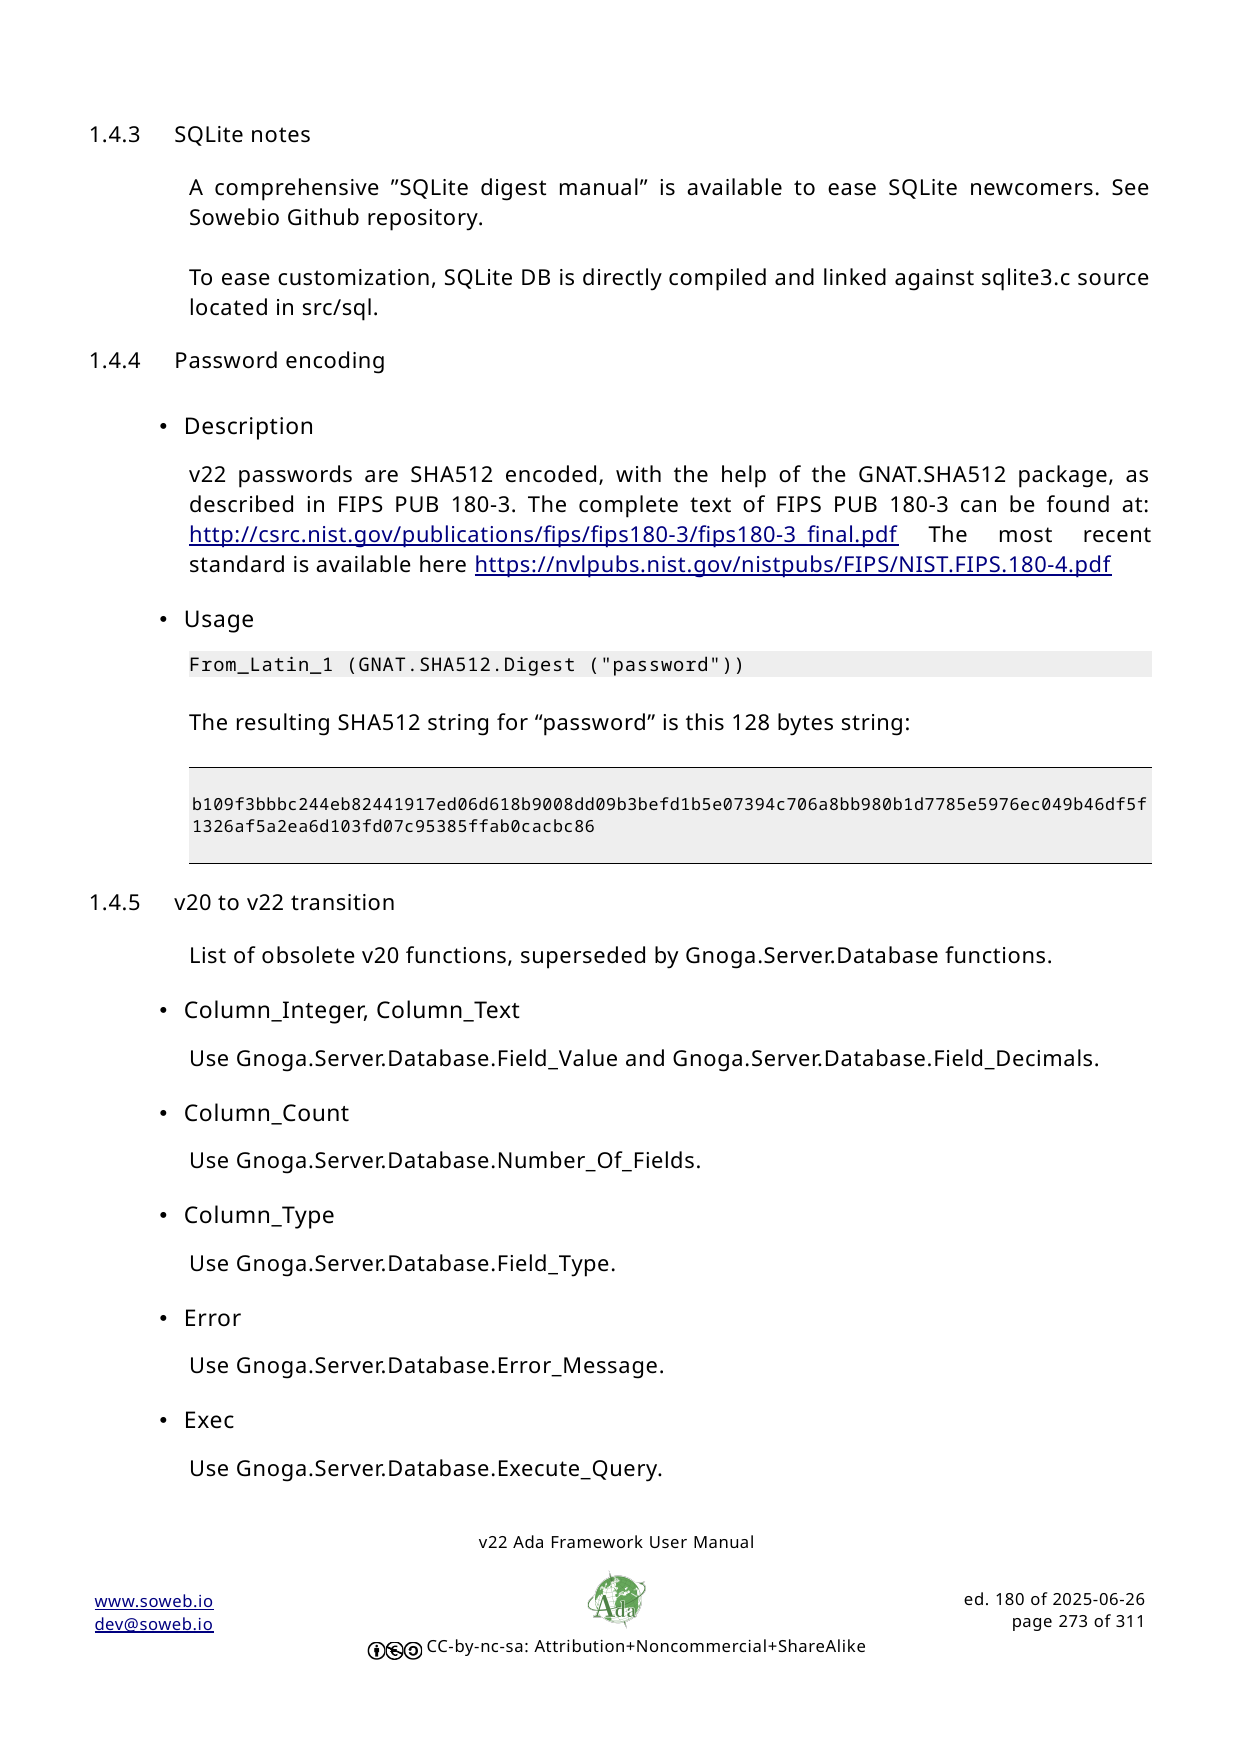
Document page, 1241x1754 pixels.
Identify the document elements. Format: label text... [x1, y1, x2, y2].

text From_Latin_1 (GNAT.SHA512.Digest ("password")) [189, 651, 1152, 677]
subtitle Usage [159, 602, 1152, 633]
picture [587, 1570, 646, 1629]
text Use Gnoga.Server.Database.Number_Of_Fields. [189, 1145, 1152, 1175]
subtitle SQLite notes [88, 118, 1152, 159]
subtitle Description [159, 410, 1152, 441]
subtitle Column_Type [159, 1199, 1152, 1230]
text Use Gnoga.Server.Database.Error_Message. [189, 1350, 1152, 1380]
text Use Gnoga.Server.Database.Field_Value and Gnoga.Server.Database.Field_Decimals. [189, 1042, 1152, 1072]
subtitle Column_Count [159, 1096, 1152, 1127]
text The resulting SHA512 string for “password” is this 128 bytes string: [189, 707, 1152, 737]
list b109f3bbbc244eb82441917ed06d618b9008dd09b3befd1b5e07394c706a8bb980b1d7785e5976ec049b46df5f1326af5a2ea6d103fd07c95385ffab0cacbc86 [189, 768, 1152, 863]
picture [367, 1642, 423, 1660]
text A comprehensive ”SQLite digest manual” is available to ease SQLite newcomers. See Sowebio Github repository. [189, 171, 1152, 231]
text v22 passwords are SHA512 encoded, with the help of the GNAT.SHA512 package, as described in FIPS PUB 180-3. The complete text of FIPS PUB 180-3 can be found at: http://csrc.nist.gov/publications/fips/fips180-3/fips180-3_final.pdf The most recent standard is available here https://nvlpubs.nist.gov/nistpubs/FIPS/NIST.FIPS.180-4.pdf [189, 459, 1152, 579]
subtitle Password encoding [88, 345, 1152, 386]
text To ease customization, SQLite DB is directly compiled and linked against sqlite3.c source located in src/sql. [189, 261, 1152, 321]
text Use Gnoga.Server.Database.Execute_Query. [189, 1453, 1152, 1483]
subtitle Error [159, 1301, 1152, 1332]
subtitle Exec [159, 1404, 1152, 1435]
text Use Gnoga.Server.Database.Field_Type. [189, 1248, 1152, 1278]
subtitle v20 to v22 transition [88, 887, 1152, 928]
subtitle Column_Integer, Column_Text [159, 993, 1152, 1025]
text List of obsolete v20 functions, superseded by Gnoga.Server.Database functions. [189, 940, 1152, 970]
